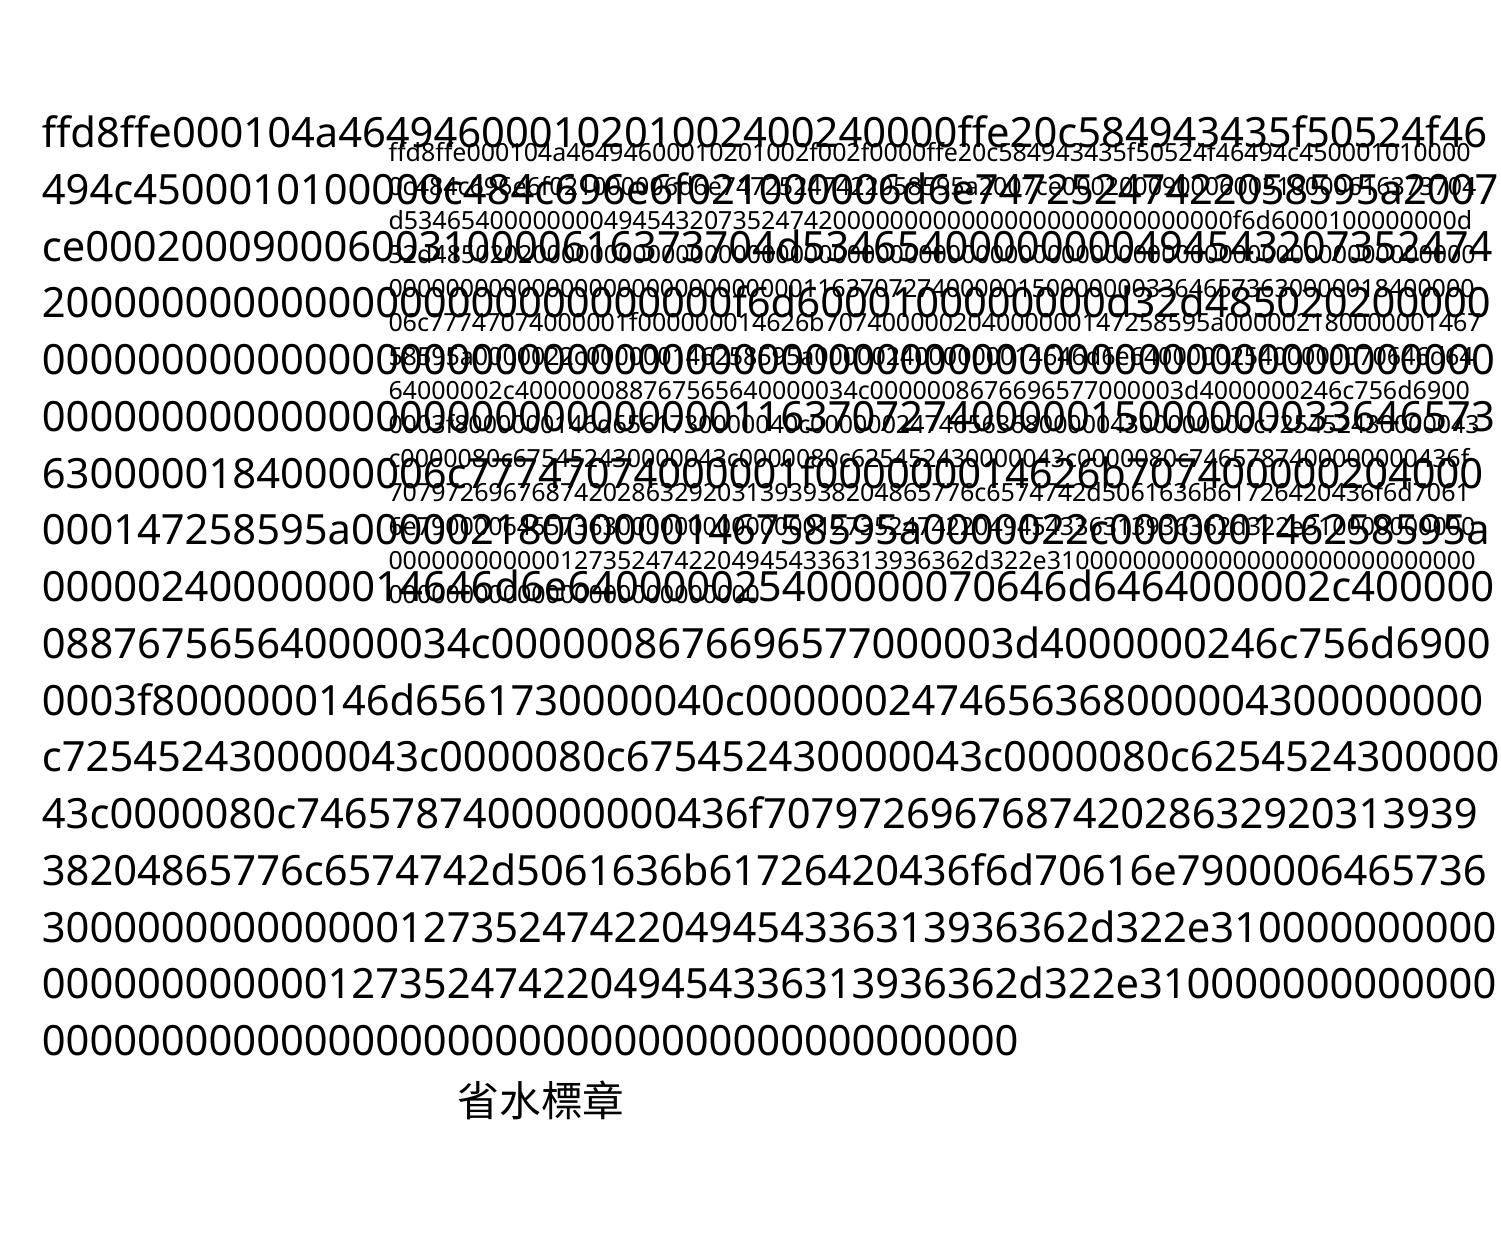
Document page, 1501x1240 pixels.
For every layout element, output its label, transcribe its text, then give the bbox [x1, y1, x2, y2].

text ffd8ffe000104a46494600010201002400240000ffe20c584943435f50524f46494c4500010100000c484c696e6f021000006d6e74725247422058595a2007ce00020009000600310000616373704d5346540000000049454320735247420000000000000000000000000000f6d6000100000000d32d4850202000000000000000000000000000000000000000000000000000000000000000000000000000000000000000000000001163707274000001500000003364657363000001840000006c77747074000001f000000014626b707400000204000000147258595a00000218000000146758595a0000022c000000146258595a0000024000000014646d6e640000025400000070646d6464000002c400000088767565640000034c0000008676696577000003d4000000246c756d69000003f8000000146d6561730000040c0000002474656368000004300000000c725452430000043c0000080c675452430000043c0000080c625452430000043c0000080c7465787400000000436f70797269676874202863292031393938204865776c6574742d5061636b61726420436f6d70616e790000646573630000000000000012735247422049454336313936362d322e31000000000000000000000012735247422049454336313936362d322e31000000000000000000000000000000000000000000000000000000 [42, 46, 1501, 1068]
text 省水標章 [150, 1068, 932, 1128]
text ffd8ffe000104a46494600010201002f002f0000ffe20c584943435f50524f46494c4500010100000c484c696e6f021000006d6e74725247422058595a2007ce00020009000600310000616373704d5346540000000049454320735247420000000000000000000000000000f6d6000100000000d32d4850202000000000000000000000000000000000000000000000000000000000000000000000000000000000000000000000001163707274000001500000003364657363000001840000006c77747074000001f000000014626b707400000204000000147258595a00000218000000146758595a0000022c000000146258595a0000024000000014646d6e640000025400000070646d6464000002c400000088767565640000034c0000008676696577000003d4000000246c756d69000003f8000000146d6561730000040c0000002474656368000004300000000c725452430000043c0000080c675452430000043c0000080c625452430000043c0000080c7465787400000000436f70797269676874202863292031393938204865776c6574742d5061636b61726420436f6d70616e790000646573630000000000000012735247422049454336313936362d322e31000000000000000000000012735247422049454336313936362d322e31000000000000000000000000000000000000000000000000000000 [388, 100, 1483, 611]
